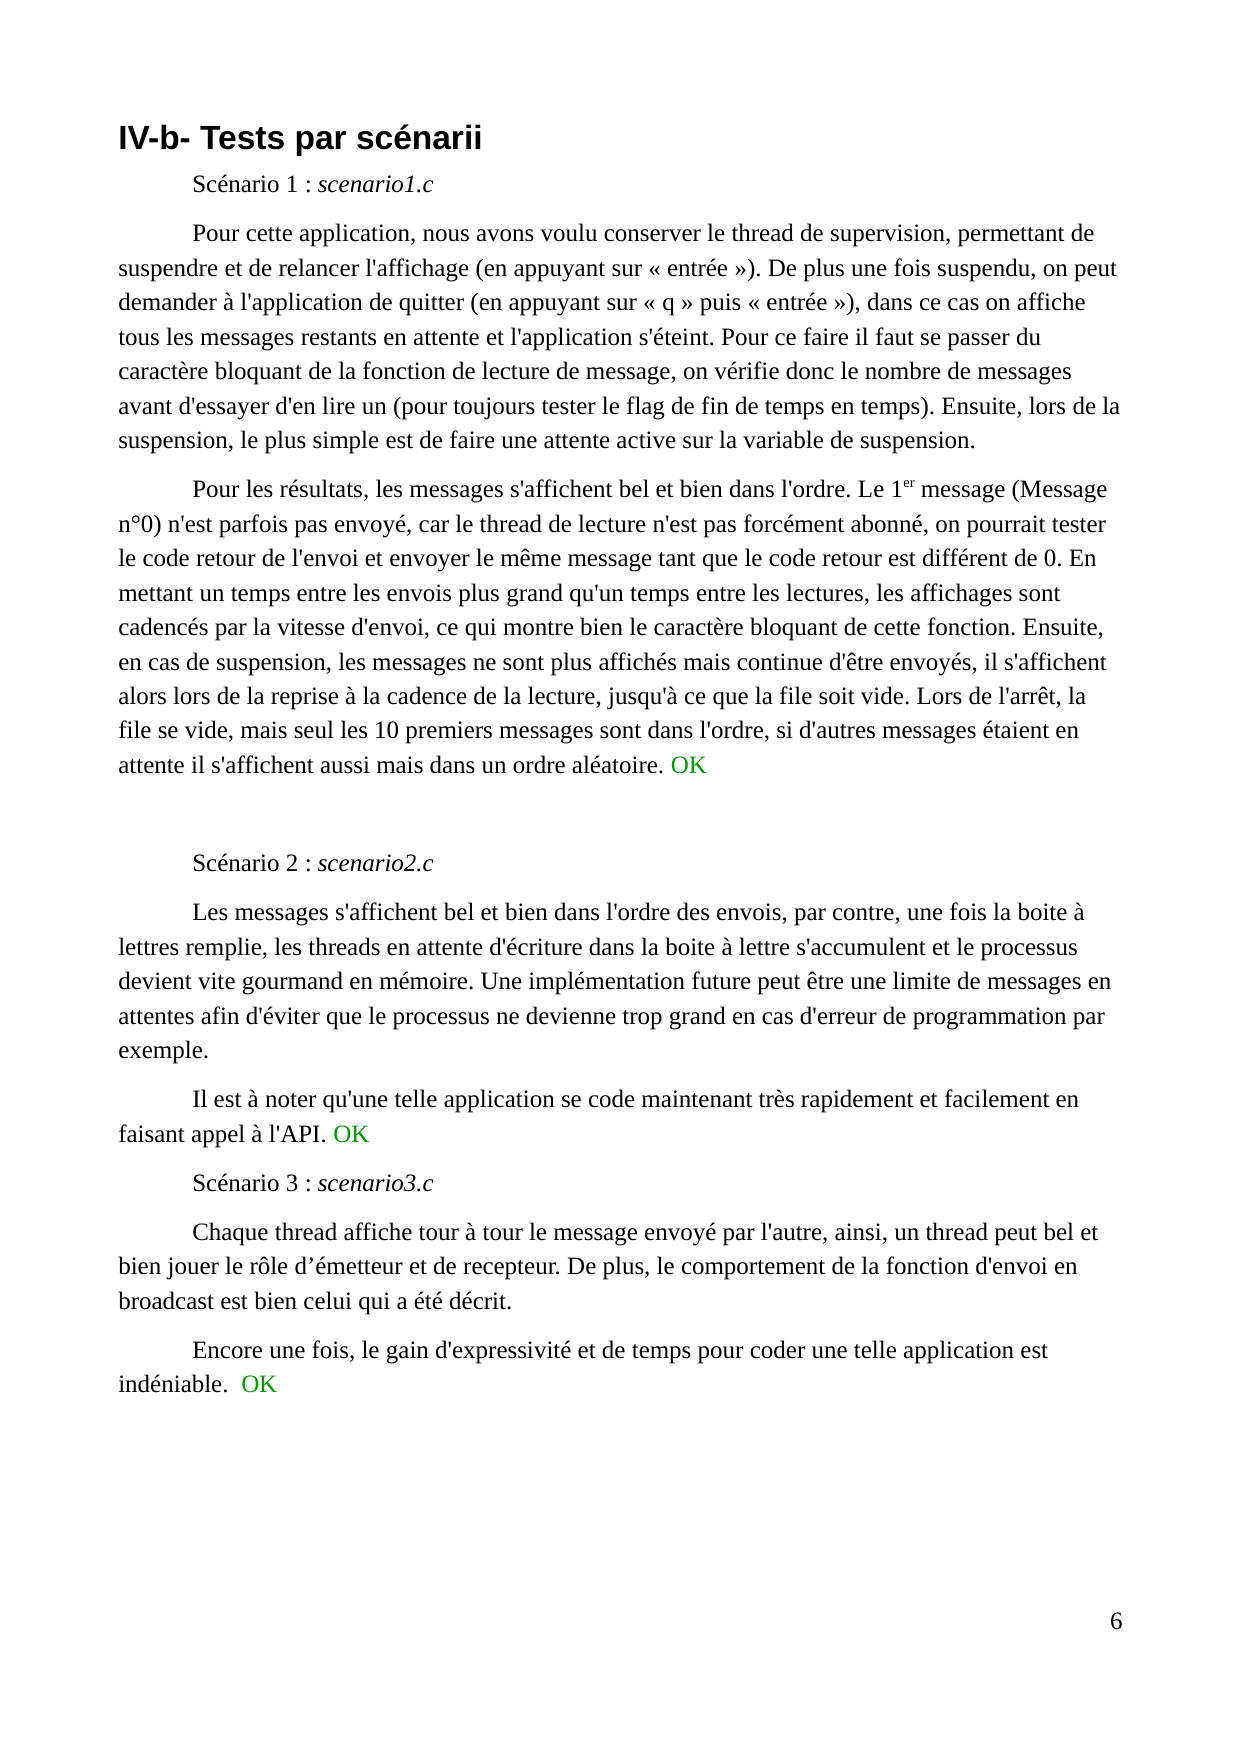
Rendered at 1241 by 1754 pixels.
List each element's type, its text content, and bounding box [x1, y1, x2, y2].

text Pour cette application, nous avons voulu conserver le thread de supervision, permettant de suspendre et de relancer l'affichage (en appuyant sur « entrée »). De plus une fois suspendu, on peut demander à l'application de quitter (en appuyant sur « q » puis « entrée »), dans ce cas on affiche tous les messages restants en attente et l'application s'éteint. Pour ce faire il faut se passer du caractère bloquant de la fonction de lecture de message, on vérifie donc le nombre de messages avant d'essayer d'en lire un (pour toujours tester le flag de fin de temps en temps). Ensuite, lors de la suspension, le plus simple est de faire une attente active sur la variable de suspension. [118, 218, 1122, 454]
text Les messages s'affichent bel et bien dans l'ordre des envois, par contre, une fois la boite à lettres remplie, les threads en attente d'écriture dans la boite à lettre s'accumulent et le processus devient vite gourmand en mémoire. Une implémentation future peut être une limite de messages en attentes afin d'éviter que le processus ne devienne trop grand en cas d'erreur de programmation par exemple. [118, 897, 1122, 1064]
text Pour les résultats, les messages s'affichent bel et bien dans l'ordre. Le 1er message (Message n°0) n'est parfois pas envoyé, car le thread de lecture n'est pas forcément abonné, on pourrait tester le code retour de l'envoi et envoyer le même message tant que le code retour est différent de 0. En mettant un temps entre les envois plus grand qu'un temps entre les lectures, les affichages sont cadencés par la vitesse d'envoi, ce qui montre bien le caractère bloquant de cette fonction. Ensuite, en cas de suspension, les messages ne sont plus affichés mais continue d'être envoyés, il s'affichent alors lors de la reprise à la cadence de la lecture, jusqu'à ce que la file soit vide. Lors de l'arrêt, la file se vide, mais seul les 10 premiers messages sont dans l'ordre, si d'autres messages étaient en attente il s'affichent aussi mais dans un ordre aléatoire. OK [118, 474, 1122, 779]
text Il est à noter qu'une telle application se code maintenant très rapidement et facilement en faisant appel à l'API. OK [118, 1084, 1122, 1147]
text Chaque thread affiche tour à tour le message envoyé par l'autre, ainsi, un thread peut bel et bien jouer le rôle d’émetteur et de recepteur. De plus, le comportement de la fonction d'envoi en broadcast est bien celui qui a été décrit. [118, 1217, 1122, 1314]
subtitle IV-b- Tests par scénarii [118, 118, 1122, 157]
text Scénario 2 : scenario2.c [118, 848, 1122, 877]
text Scénario 3 : scenario3.c [118, 1168, 1122, 1197]
text Scénario 1 : scenario1.c [118, 169, 1122, 198]
text Encore une fois, le gain d'expressivité et de temps pour coder une telle application est indéniable. OK [118, 1335, 1122, 1398]
